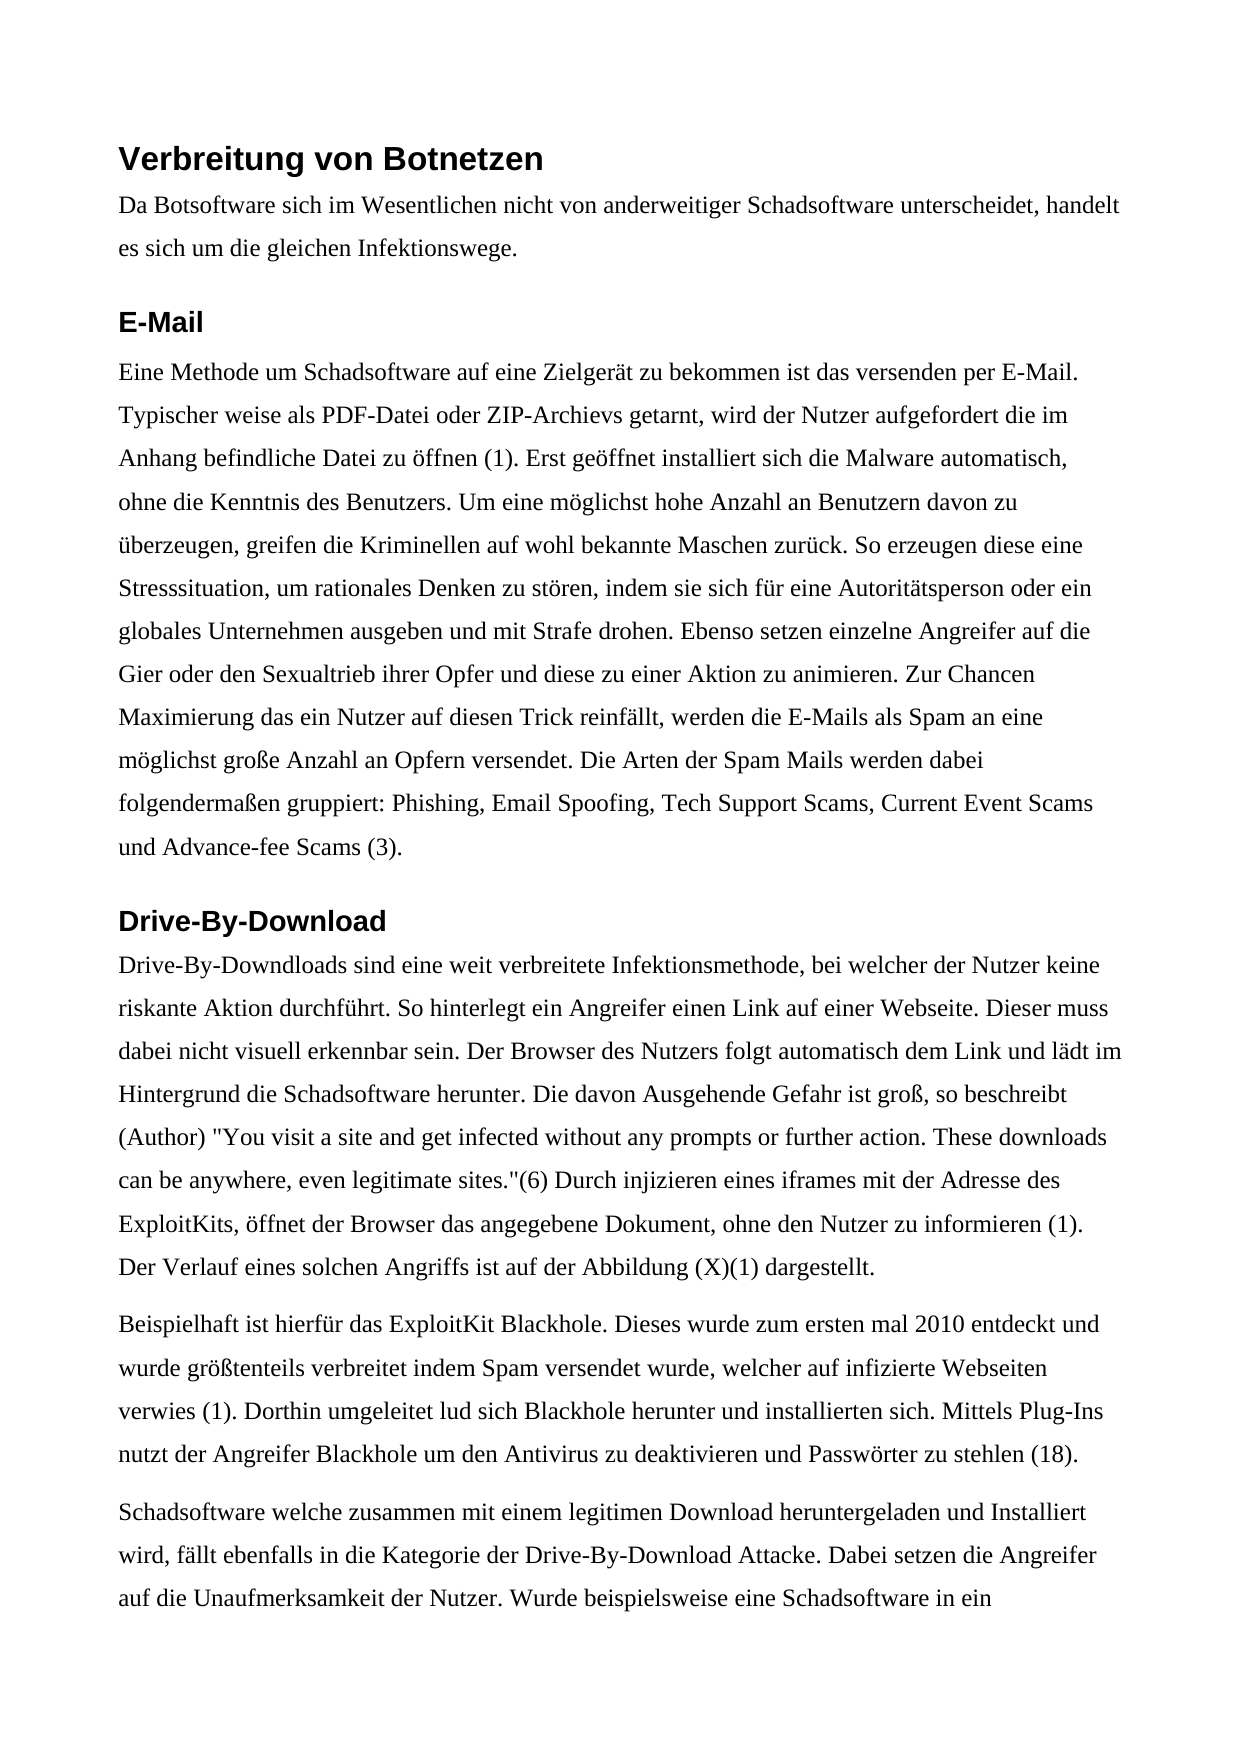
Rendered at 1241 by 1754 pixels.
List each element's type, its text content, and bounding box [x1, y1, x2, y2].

subtitle Drive-By-Download [118, 904, 1122, 937]
subtitle E-Mail [118, 305, 1122, 339]
text Drive-By-Downdloads sind eine weit verbreitete Infektionsmethode, bei welcher der Nutzer keine riskante Aktion durchführt. So hinterlegt ein Angreifer einen Link auf einer Webseite. Dieser muss dabei nicht visuell erkennbar sein. Der Browser des Nutzers folgt automatisch dem Link und lädt im Hintergrund die Schadsoftware herunter. Die davon Ausgehende Gefahr ist groß, so beschreibt (Author) "You visit a site and get infected without any prompts or further action. These downloads can be anywhere, even legitimate sites."(6) Durch injizieren eines iframes mit der Adresse des ExploitKits, öffnet der Browser das angegebene Dokument, ohne den Nutzer zu informieren (1). Der Verlauf eines solchen Angriffs ist auf der Abbildung (X)(1) dargestellt. [118, 950, 1122, 1281]
text Eine Methode um Schadsoftware auf eine Zielgerät zu bekommen ist das versenden per E-Mail. Typischer weise als PDF-Datei oder ZIP-Archievs getarnt, wird der Nutzer aufgefordert die im Anhang befindliche Datei zu öffnen (1). Erst geöffnet installiert sich die Malware automatisch, ohne die Kenntnis des Benutzers. Um eine möglichst hohe Anzahl an Benutzern davon zu überzeugen, greifen die Kriminellen auf wohl bekannte Maschen zurück. So erzeugen diese eine Stresssituation, um rationales Denken zu stören, indem sie sich für eine Autoritätsperson oder ein globales Unternehmen ausgeben und mit Strafe drohen. Ebenso setzen einzelne Angreifer auf die Gier oder den Sexualtrieb ihrer Opfer und diese zu einer Aktion zu animieren. Zur Chancen Maximierung das ein Nutzer auf diesen Trick reinfällt, werden die E-Mails als Spam an eine möglichst große Anzahl an Opfern versendet. Die Arten der Spam Mails werden dabei folgendermaßen gruppiert: Phishing, Email Spoofing, Tech Support Scams, Current Event Scams und Advance-fee Scams (3). [118, 357, 1122, 860]
text Schadsoftware welche zusammen mit einem legitimen Download heruntergeladen und Installiert wird, fällt ebenfalls in die Kategorie der Drive-By-Download Attacke. Dabei setzen die Angreifer auf die Unaufmerksamkeit der Nutzer. Wurde beispielsweise eine Schadsoftware in ein [118, 1497, 1122, 1612]
text Da Botsoftware sich im Wesentlichen nicht von anderweitiger Schadsoftware unterscheidet, handelt es sich um die gleichen Infektionswege. [118, 190, 1122, 262]
text Beispielhaft ist hierfür das ExploitKit Blackhole. Dieses wurde zum ersten mal 2010 entdeckt und wurde größtenteils verbreitet indem Spam versendet wurde, welcher auf infizierte Webseiten verwies (1). Dorthin umgeleitet lud sich Blackhole herunter und installierten sich. Mittels Plug-Ins nutzt der Angreifer Blackhole um den Antivirus zu deaktivieren und Passwörter zu stehlen (18). [118, 1309, 1122, 1468]
subtitle Verbreitung von Botnetzen [118, 139, 1122, 177]
